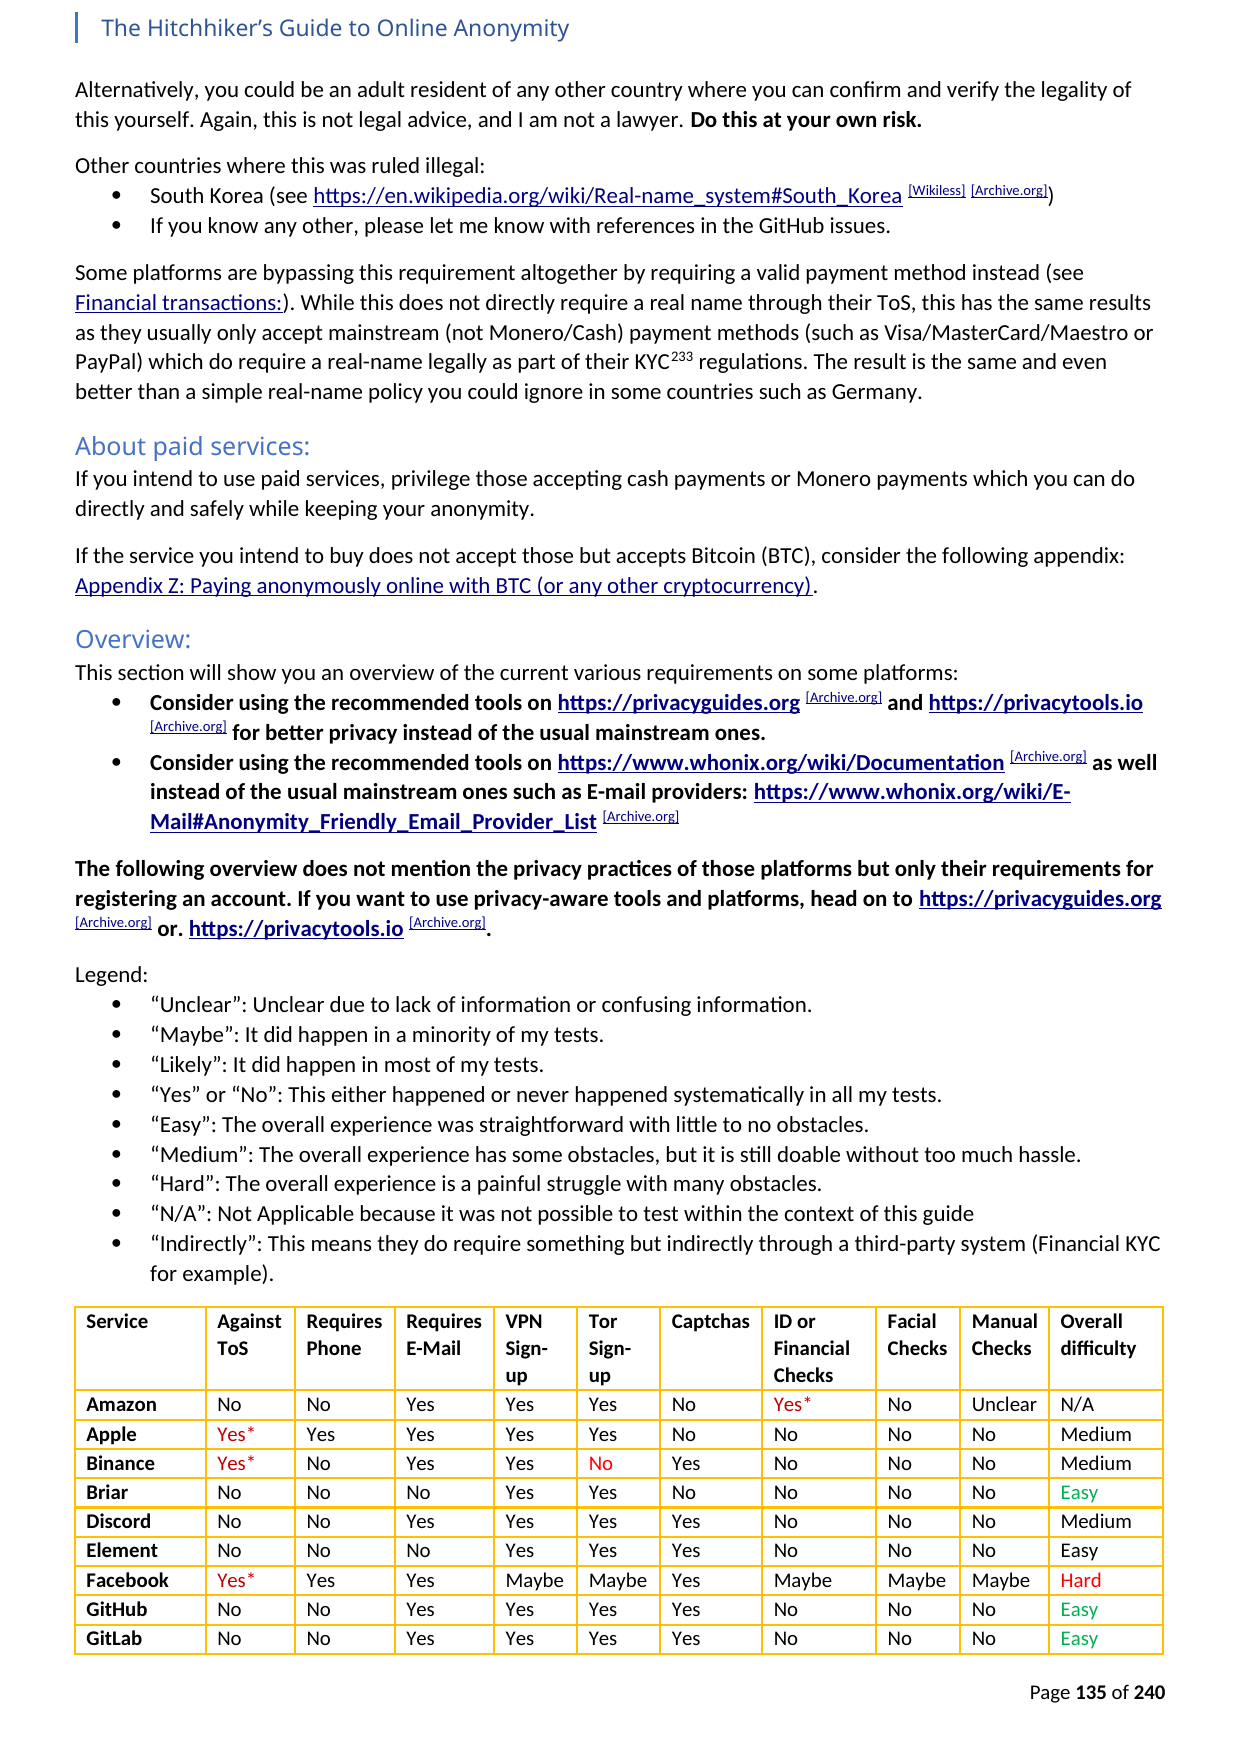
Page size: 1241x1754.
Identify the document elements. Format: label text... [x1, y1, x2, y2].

table_cell No [961, 1479, 1048, 1506]
table_cell No [296, 1626, 394, 1653]
table_cell Yes [396, 1509, 493, 1536]
table_cell No [296, 1509, 394, 1536]
table_cell No [207, 1479, 294, 1506]
table_header VPN Sign-up [495, 1308, 576, 1389]
table_cell No [578, 1450, 659, 1477]
table_cell GitLab [76, 1626, 205, 1653]
table_cell No [961, 1450, 1048, 1477]
table_cell Yes [578, 1479, 659, 1506]
table_cell Yes [661, 1626, 761, 1653]
table_cell Yes [495, 1391, 576, 1419]
table_header Manual Checks [961, 1308, 1048, 1389]
list If you know any other, please let me know with references in the GitHub issues. [112, 211, 1165, 239]
table_cell No [207, 1626, 294, 1653]
table_cell No [396, 1538, 493, 1565]
table_cell Easy [1050, 1596, 1162, 1623]
list “N/A”: Not Applicable because it was not possible to test within the context of this guide [112, 1199, 1165, 1227]
table_cell Easy [1050, 1538, 1162, 1565]
table_cell Yes [495, 1626, 576, 1653]
table_cell No [877, 1391, 959, 1419]
table_header Requires Phone [296, 1308, 394, 1389]
table_cell No [877, 1596, 959, 1623]
table_cell Yes [661, 1567, 761, 1594]
table_cell Yes [578, 1596, 659, 1623]
table_cell No [296, 1450, 394, 1477]
table_cell Maybe [495, 1567, 576, 1594]
table_cell No [961, 1596, 1048, 1623]
table_cell No [877, 1421, 959, 1448]
table_cell No [961, 1626, 1048, 1653]
list “Easy”: The overall experience was straightforward with little to no obstacles. [112, 1110, 1165, 1138]
table_cell Yes [661, 1450, 761, 1477]
table_cell No [961, 1421, 1048, 1448]
table_cell Yes [578, 1391, 659, 1419]
table_cell Yes [396, 1567, 493, 1594]
table_cell Binance [76, 1450, 205, 1477]
table_cell Yes [396, 1626, 493, 1653]
table_cell No [763, 1479, 875, 1506]
table_cell No [296, 1479, 394, 1506]
table_cell No [763, 1596, 875, 1623]
table_cell Yes [396, 1421, 493, 1448]
table_cell Yes* [207, 1567, 294, 1594]
table_cell Yes [495, 1509, 576, 1536]
text If you intend to use paid services, privilege those accepting cash payments or Monero payments which you can do directly and safely while keeping your anonymity. [75, 464, 1165, 522]
table_cell No [296, 1391, 394, 1419]
table_cell No [207, 1509, 294, 1536]
table_cell Maybe [877, 1567, 959, 1594]
table_header Service [76, 1308, 205, 1389]
table_cell Yes [495, 1479, 576, 1506]
table_cell Element [76, 1538, 205, 1565]
table_cell Yes [661, 1596, 761, 1623]
table_header Captchas [661, 1308, 761, 1389]
table_cell Medium [1050, 1421, 1162, 1448]
table_cell Facebook [76, 1567, 205, 1594]
table_cell Easy [1050, 1626, 1162, 1653]
table_cell Unclear [961, 1391, 1048, 1419]
table_cell Yes [495, 1450, 576, 1477]
table_header Overall difficulty [1050, 1308, 1162, 1389]
table_cell Maybe [961, 1567, 1048, 1594]
table_cell Yes [578, 1626, 659, 1653]
table_cell Yes [396, 1450, 493, 1477]
table_cell No [877, 1509, 959, 1536]
table_cell No [961, 1509, 1048, 1536]
table_cell Yes [296, 1567, 394, 1594]
table_cell Discord [76, 1509, 205, 1536]
table_cell No [661, 1391, 761, 1419]
table_cell Amazon [76, 1391, 205, 1419]
list Consider using the recommended tools on https://privacyguides.org [Archive.org] and https://privacytools.io [Archive.org] for better privacy instead of the usual mainstream ones. [112, 688, 1165, 746]
list “Hard”: The overall experience is a painful struggle with many obstacles. [112, 1169, 1165, 1198]
table_cell Yes* [207, 1421, 294, 1448]
text Alternatively, you could be an adult resident of any other country where you can confirm and verify the legality of this yourself. Again, this is not legal advice, and I am not a lawyer. Do this at your own risk. [75, 75, 1165, 133]
table_cell Yes [495, 1538, 576, 1565]
table_cell No [961, 1538, 1048, 1565]
table_cell GitHub [76, 1596, 205, 1623]
table_cell No [877, 1450, 959, 1477]
list Consider using the recommended tools on https://www.whonix.org/wiki/Documentation [Archive.org] as well instead of the usual mainstream ones such as E-mail providers: https://www.whonix.org/wiki/E-Mail#Anonymity_Friendly_Email_Provider_List [Archive.org] [112, 748, 1165, 835]
table_cell Yes [578, 1421, 659, 1448]
table_cell N/A [1050, 1391, 1162, 1419]
table_cell No [763, 1626, 875, 1653]
text This section will show you an overview of the current various requirements on some platforms: [75, 658, 1165, 686]
table_cell Maybe [578, 1567, 659, 1594]
table_cell No [763, 1421, 875, 1448]
list “Yes” or “No”: This either happened or never happened systematically in all my tests. [112, 1080, 1165, 1108]
table_cell No [877, 1479, 959, 1506]
text If the service you intend to buy does not accept those but accepts Bitcoin (BTC), consider the following appendix: Appendix Z: Paying anonymously online with BTC (or any other cryptocurrency). [75, 541, 1165, 599]
table_cell No [296, 1538, 394, 1565]
table_cell Yes* [207, 1450, 294, 1477]
table_cell No [763, 1450, 875, 1477]
table_cell Medium [1050, 1450, 1162, 1477]
table_cell No [877, 1626, 959, 1653]
table_cell Briar [76, 1479, 205, 1506]
table_header Requires E-Mail [396, 1308, 493, 1389]
table_cell Yes [495, 1421, 576, 1448]
table_cell No [661, 1421, 761, 1448]
table_cell No [396, 1479, 493, 1506]
subtitle About paid services: [75, 428, 1165, 462]
list “Maybe”: It did happen in a minority of my tests. [112, 1020, 1165, 1048]
table_cell Yes [578, 1538, 659, 1565]
list “Indirectly”: This means they do require something but indirectly through a third-party system (Financial KYC for example). [112, 1229, 1165, 1287]
table_cell Easy [1050, 1479, 1162, 1506]
table_cell No [207, 1538, 294, 1565]
table_header Against ToS [207, 1308, 294, 1389]
table_cell Yes [396, 1391, 493, 1419]
table_cell Hard [1050, 1567, 1162, 1594]
text Other countries where this was ruled illegal: [75, 151, 1165, 179]
table_cell Yes [661, 1538, 761, 1565]
text Legend: [75, 960, 1165, 988]
table_cell Yes [578, 1509, 659, 1536]
list “Unclear”: Unclear due to lack of information or confusing information. [112, 990, 1165, 1018]
table_cell No [877, 1538, 959, 1565]
table_cell No [763, 1509, 875, 1536]
list “Likely”: It did happen in most of my tests. [112, 1050, 1165, 1078]
list South Korea (see https://en.wikipedia.org/wiki/Real-name_system#South_Korea [Wikiless] [Archive.org]) [112, 181, 1165, 209]
list “Medium”: The overall experience has some obstacles, but it is still doable without too much hassle. [112, 1140, 1165, 1168]
table_cell Yes [296, 1421, 394, 1448]
table_cell Medium [1050, 1509, 1162, 1536]
table_cell Yes [396, 1596, 493, 1623]
table_cell Yes [661, 1509, 761, 1536]
table_cell No [763, 1538, 875, 1565]
table_cell No [296, 1596, 394, 1623]
text The following overview does not mention the privacy practices of those platforms but only their requirements for registering an account. If you want to use privacy-aware tools and platforms, head on to https://privacyguides.org [Archive.org] or. https://privacytools.io [Archive.org]. [75, 854, 1165, 942]
table_header Facial Checks [877, 1308, 959, 1389]
table_cell Maybe [763, 1567, 875, 1594]
text Some platforms are bypassing this requirement altogether by requiring a valid payment method instead (see Financial transactions:). While this does not directly require a real name through their ToS, this has the same results as they usually only accept mainstream (not Monero/Cash) payment methods (such as Visa/MasterCard/Maestro or PayPal) which do require a real-name legally as part of their KYC233 regulations. The result is the same and even better than a simple real-name policy you could ignore in some countries such as Germany. [75, 258, 1165, 405]
table_cell Yes* [763, 1391, 875, 1419]
table_header ID or Financial Checks [763, 1308, 875, 1389]
table_header Tor Sign-up [578, 1308, 659, 1389]
table_cell No [661, 1479, 761, 1506]
table_cell No [207, 1596, 294, 1623]
subtitle Overview: [75, 622, 1165, 656]
table_cell Yes [495, 1596, 576, 1623]
table_cell No [207, 1391, 294, 1419]
table_cell Apple [76, 1421, 205, 1448]
